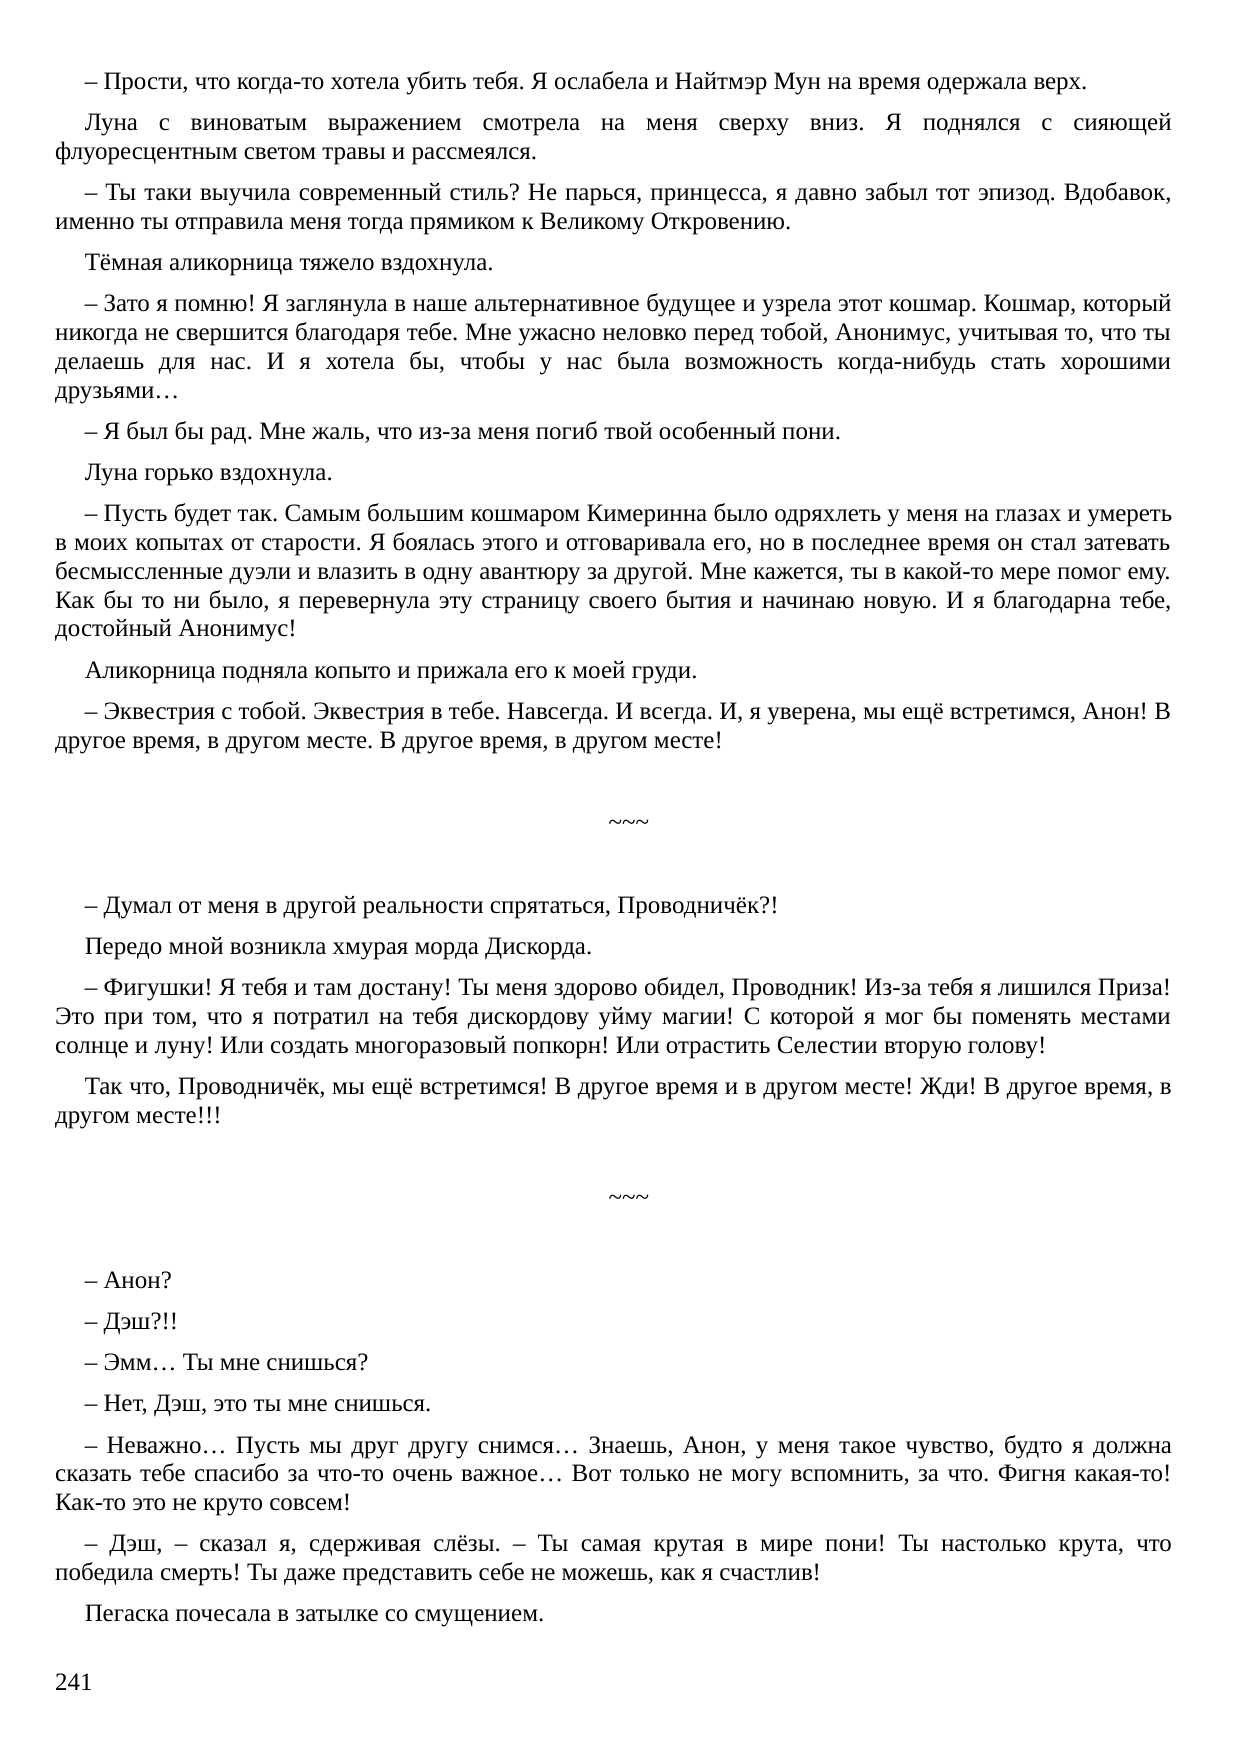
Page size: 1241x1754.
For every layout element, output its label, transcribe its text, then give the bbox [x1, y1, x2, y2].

text – Фигушки! Я тебя и там достану! Ты меня здорово обидел, Проводник! Из-за тебя я лишился Приза! Это при том, что я потратил на тебя дискордову уйму магии! С которой я мог бы поменять местами солнце и луну! Или создать многоразовый попкорн! Или отрастить Селестии вторую голову! [55, 972, 1173, 1058]
text – Эмм… Ты мне снишься? [55, 1347, 1173, 1376]
text Аликорница подняла копыто и прижала его к моей груди. [55, 655, 1173, 683]
text – Я был бы рад. Мне жаль, что из-за меня погиб твой особенный пони. [55, 416, 1173, 445]
text – Дэш?!! [55, 1306, 1173, 1335]
text – Неважно… Пусть мы друг другу снимся… Знаешь, Анон, у меня такое чувство, будто я должна сказать тебе спасибо за что-то очень важное… Вот только не могу вспомнить, за что. Фигня какая-то! Как-то это не круто совсем! [55, 1430, 1173, 1516]
text Луна горько вздохнула. [55, 457, 1173, 486]
text – Ты таки выучила современный стиль? Не парься, принцесса, я давно забыл тот эпизод. Вдобавок, именно ты отправила меня тогда прямиком к Великому Откровению. [55, 177, 1173, 235]
text – Нет, Дэш, это ты мне снишься. [55, 1388, 1173, 1417]
text – Думал от меня в другой реальности спрятаться, Проводничёк?! [55, 890, 1173, 918]
text – Пусть будет так. Самым большим кошмаром Кимеринна было одряхлеть у меня на глазах и умереть в моих копытах от старости. Я боялась этого и отговаривала его, но в последнее время он стал затевать бесмыссленные дуэли и влазить в одну авантюру за другой. Мне кажется, ты в какой-то мере помог ему. Как бы то ни было, я перевернула эту страницу своего бытия и начинаю новую. И я благодарна тебе, достойный Анонимус! [55, 498, 1173, 642]
text – Дэш, – сказал я, сдерживая слёзы. – Ты самая крутая в мире пони! Ты настолько крута, что победила смерть! Ты даже представить себе не можешь, как я счастлив! [55, 1528, 1173, 1586]
text ~~~ [55, 1182, 1173, 1211]
text ~~~ [55, 807, 1173, 836]
text Пегаска почесала в затылке со смущением. [55, 1598, 1173, 1627]
text – Анон? [55, 1265, 1173, 1293]
text – Прости, что когда-то хотела убить тебя. Я ослабела и Найтмэр Мун на время одержала верх. [55, 66, 1173, 95]
text Луна с виноватым выражением смотрела на меня сверху вниз. Я поднялся с сияющей флуоресцентным светом травы и рассмеялся. [55, 107, 1173, 165]
text Тёмная аликорница тяжело вздохнула. [55, 247, 1173, 276]
text – Зато я помню! Я заглянула в наше альтернативное будущее и узрела этот кошмар. Кошмар, который никогда не свершится благодаря тебе. Мне ужасно неловко перед тобой, Анонимус, учитывая то, что ты делаешь для нас. И я хотела бы, чтобы у нас была возможность когда-нибудь стать хорошими друзьями… [55, 288, 1173, 403]
text Передо мной возникла хмурая морда Дискорда. [55, 931, 1173, 960]
text – Эквестрия с тобой. Эквестрия в тебе. Навсегда. И всегда. И, я уверена, мы ещё встретимся, Анон! В другое время, в другом месте. В другое время, в другом месте! [55, 696, 1173, 753]
text Так что, Проводничёк, мы ещё встретимся! В другое время и в другом месте! Жди! В другое время, в другом месте!!! [55, 1071, 1173, 1128]
